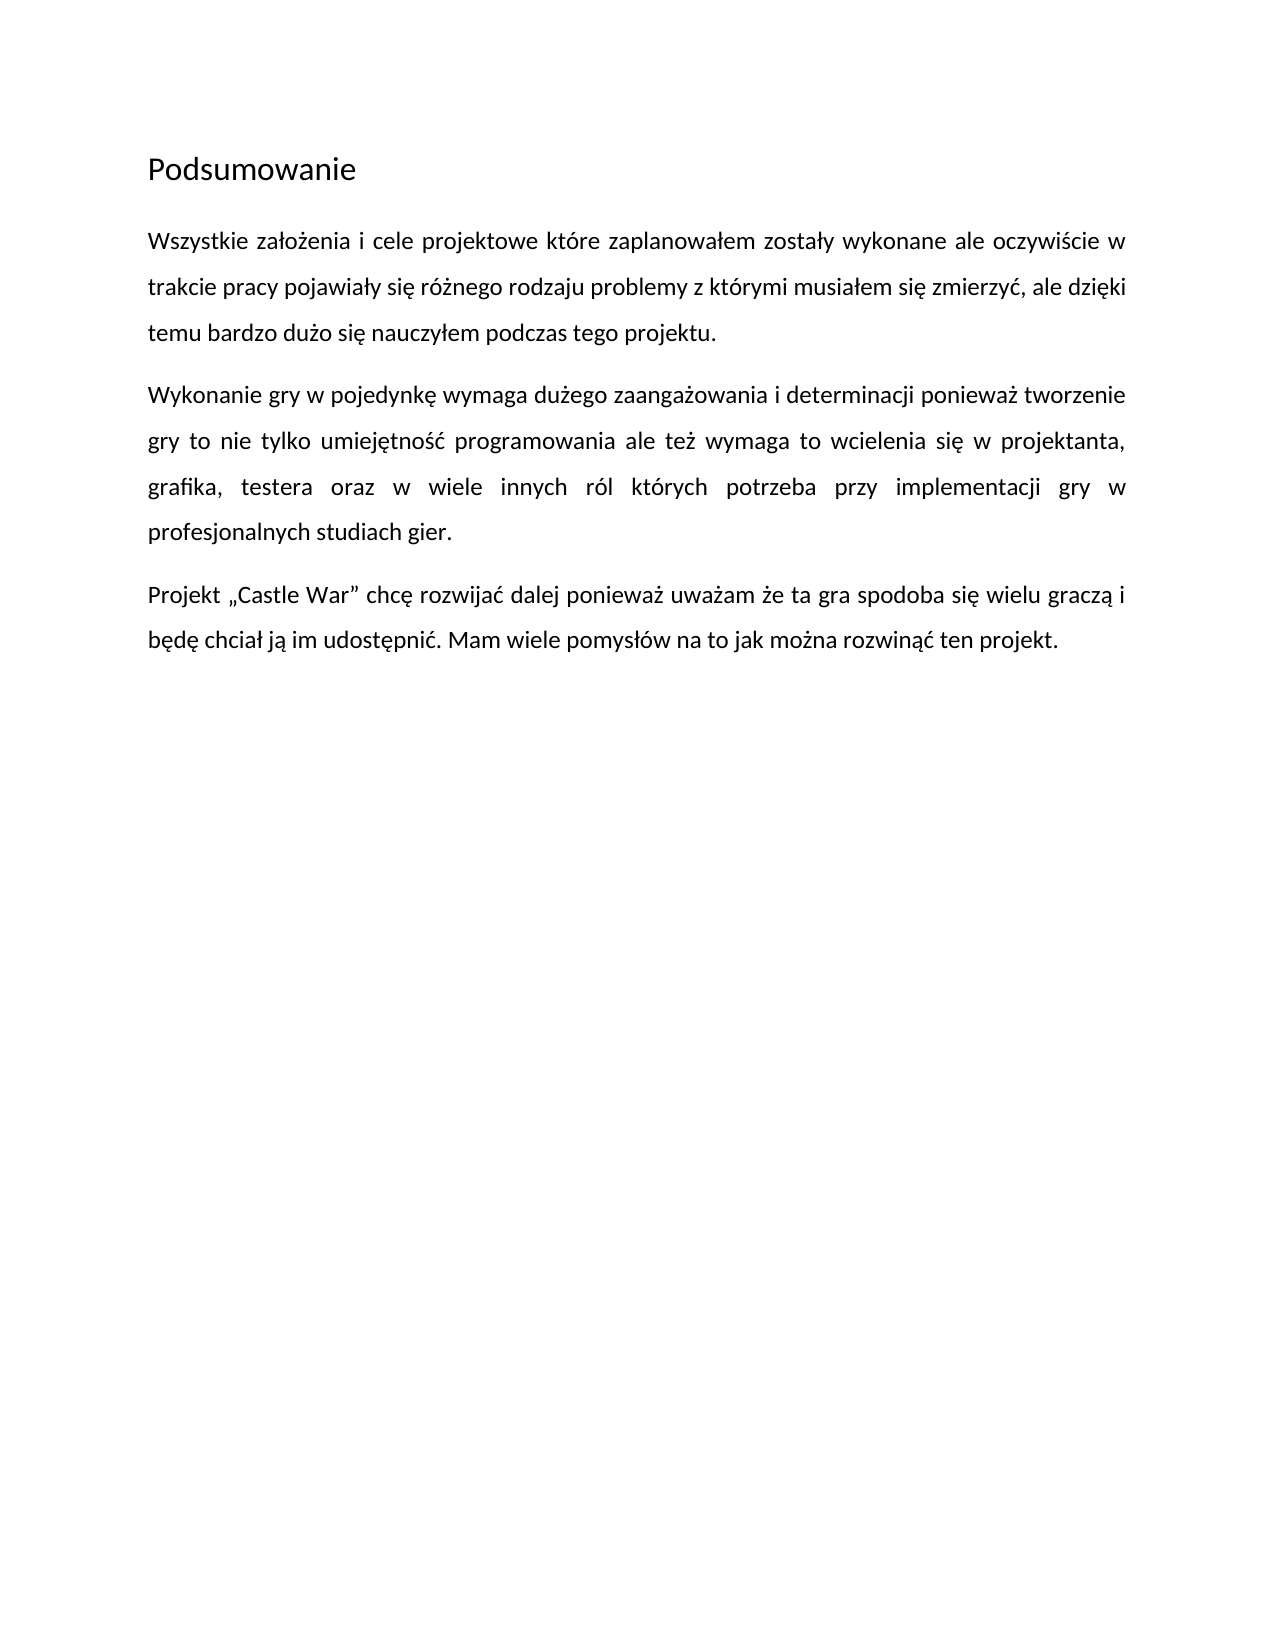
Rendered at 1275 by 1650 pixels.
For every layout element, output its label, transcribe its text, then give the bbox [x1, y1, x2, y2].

text Podsumowanie [148, 148, 1127, 188]
text Projekt „Castle War” chcę rozwijać dalej ponieważ uważam że ta gra spodoba się wielu graczą i będę chciał ją im udostępnić. Mam wiele pomysłów na to jak można rozwinąć ten projekt. [148, 579, 1127, 655]
text Wykonanie gry w pojedynkę wymaga dużego zaangażowania i determinacji ponieważ tworzenie gry to nie tylko umiejętność programowania ale też wymaga to wcielenia się w projektanta, grafika, testera oraz w wiele innych ról których potrzeba przy implementacji gry w profesjonalnych studiach gier. [148, 379, 1127, 547]
text Wszystkie założenia i cele projektowe które zaplanowałem zostały wykonane ale oczywiście w trakcie pracy pojawiały się różnego rodzaju problemy z którymi musiałem się zmierzyć, ale dzięki temu bardzo dużo się nauczyłem podczas tego projektu. [148, 225, 1127, 347]
